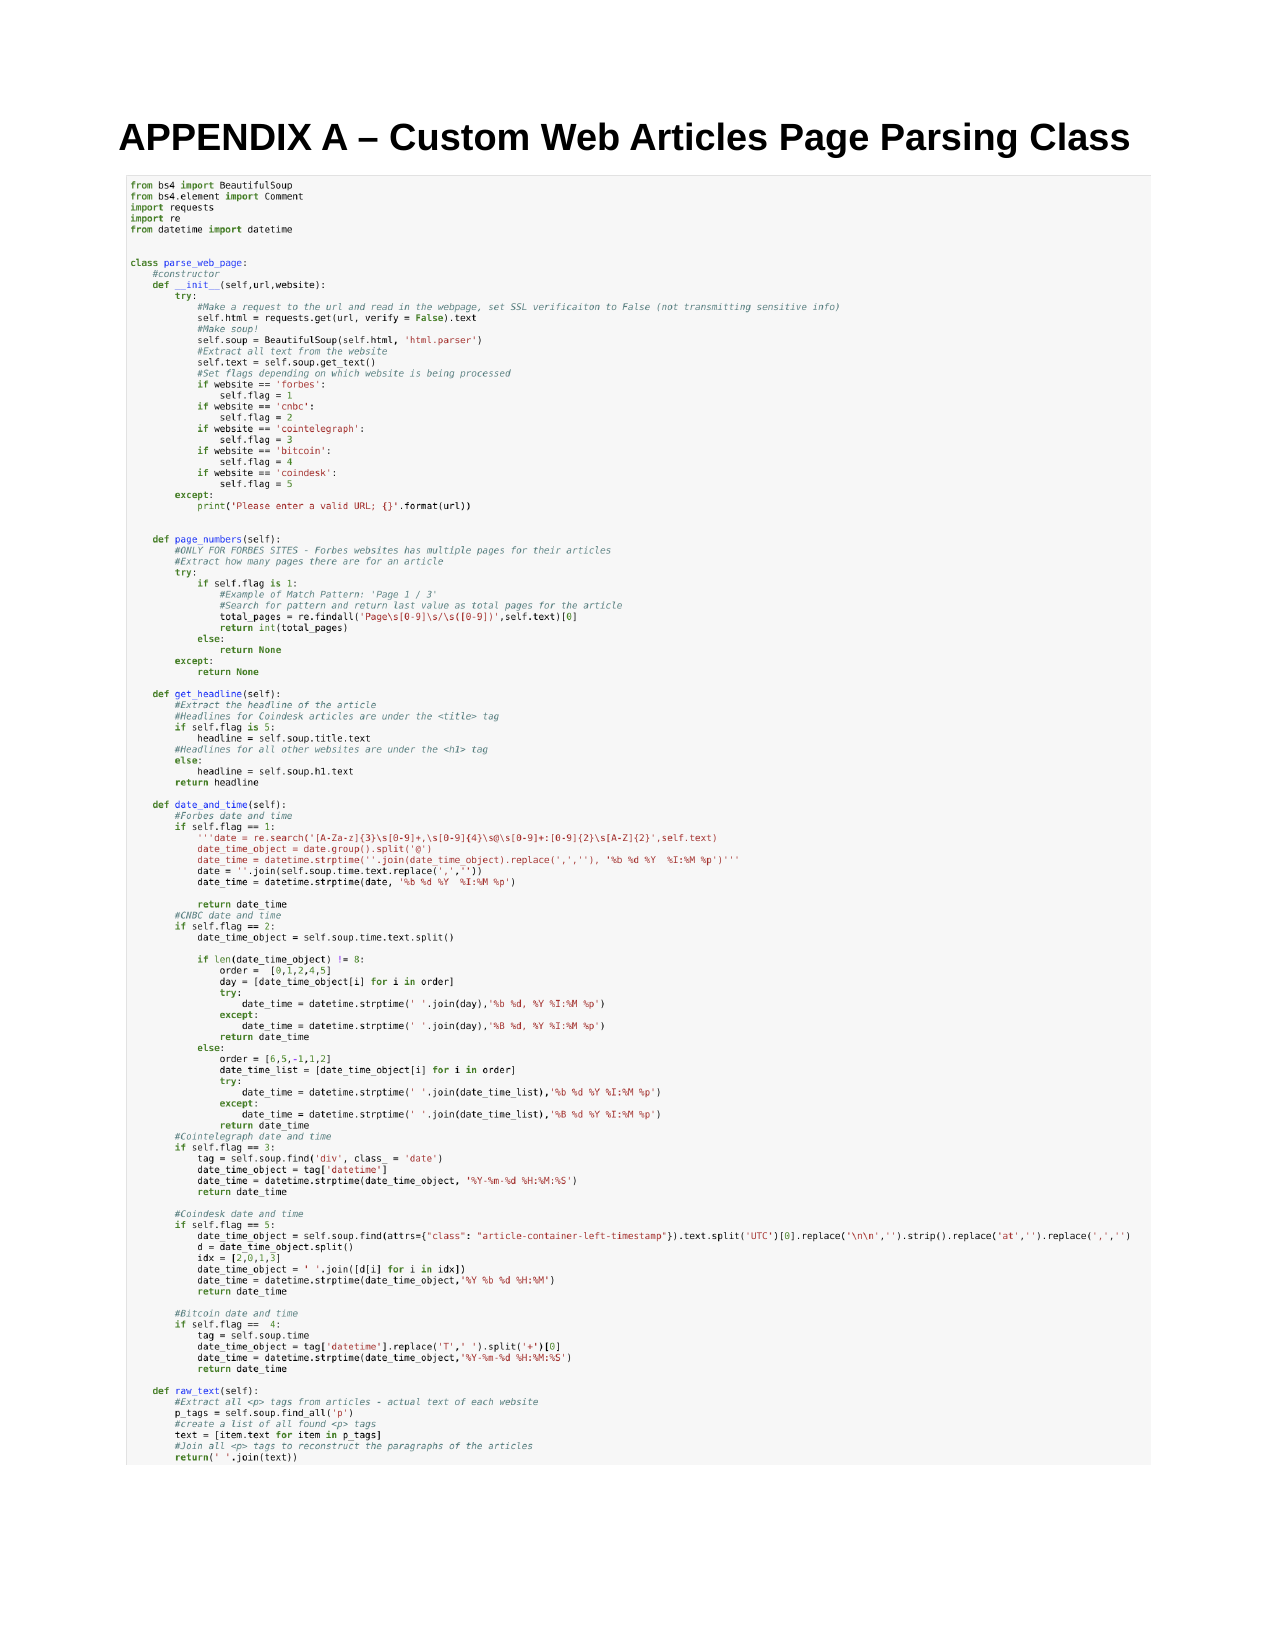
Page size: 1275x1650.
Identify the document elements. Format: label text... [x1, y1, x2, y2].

subtitle APPENDIX A – Custom Web Articles Page Parsing Class [118, 115, 1157, 159]
picture [124, 171, 1151, 1465]
